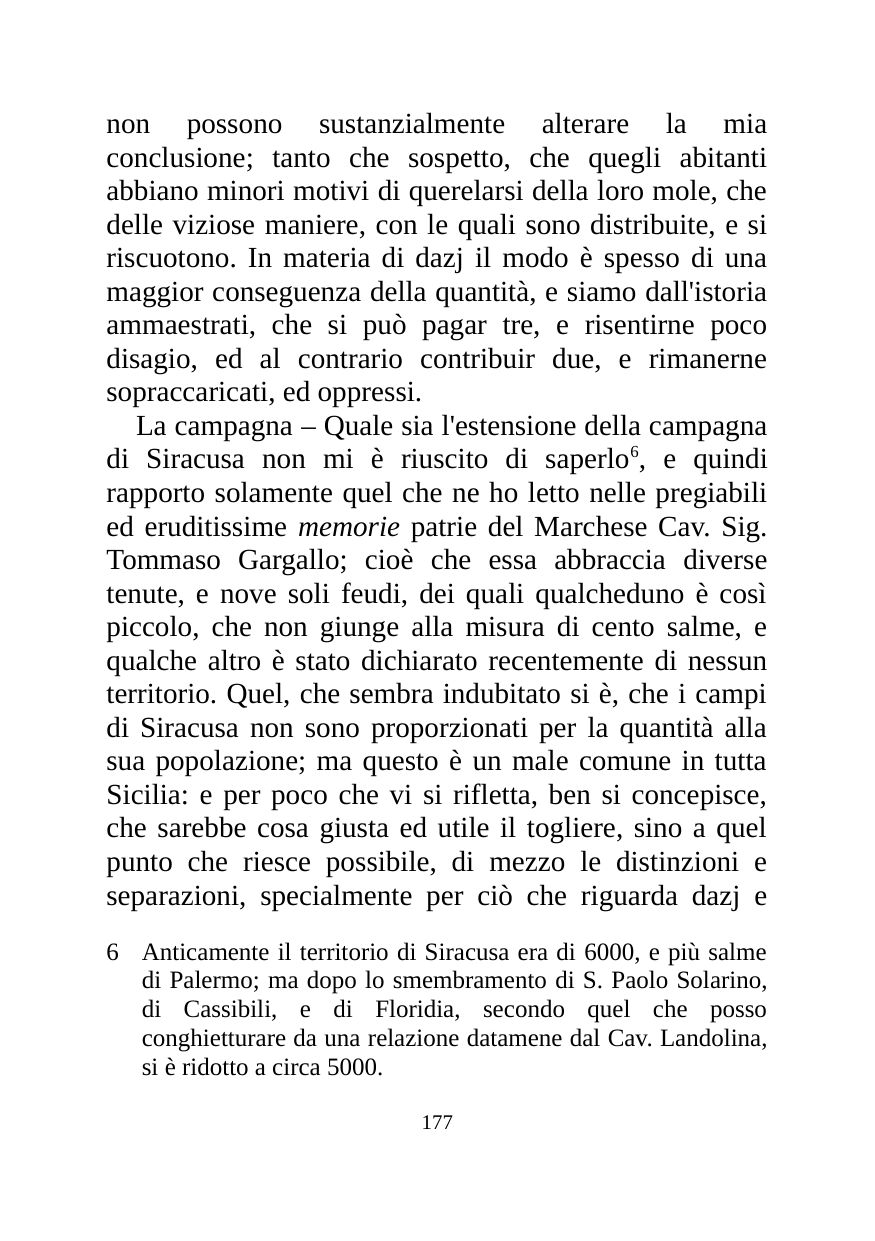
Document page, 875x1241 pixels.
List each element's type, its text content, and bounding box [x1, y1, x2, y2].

text non possono sustanzialmente alterare la mia conclusione; tanto che sospetto, che quegli abitanti abbiano minori motivi di querelarsi della loro mole, che delle viziose maniere, con le quali sono distribuite, e si riscuotono. In materia di dazj il modo è spesso di una maggior conseguenza della quantità, e siamo dall'istoria ammaestrati, che si può pagar tre, e risentirne poco disagio, ed al contrario contribuir due, e rimanerne sopraccaricati, ed oppressi. [106, 106, 768, 408]
text Anticamente il territorio di Siracusa era di 6000, e più salme di Palermo; ma dopo lo smembramento di S. Paolo Solarino, di Cassibili, e di Floridia, secondo quel che posso conghietturare da una relazione datamene dal Cav. Landolina, si è ridotto a circa 5000. [106, 937, 768, 1080]
text La campagna – Quale sia l'estensione della campagna di Siracusa non mi è riuscito di saperlo, e quindi rapporto solamente quel che ne ho letto nelle pregiabili ed eruditissime memorie patrie del Marchese Cav. Sig. Tommaso Gargallo; cioè che essa abbraccia diverse tenute, e nove soli feudi, dei quali qualcheduno è così piccolo, che non giunge alla misura di cento salme, e qualche altro è stato dichiarato recentemente di nessun territorio. Quel, che sembra indubitato si è, che i campi di Siracusa non sono proporzionati per la quantità alla sua popolazione; ma questo è un male comune in tutta Sicilia: e per poco che vi si rifletta, ben si concepisce, che sarebbe cosa giusta ed utile il togliere, sino a quel punto che riesce possibile, di mezzo le distinzioni e separazioni, specialmente per ciò che riguarda dazj e [106, 408, 768, 911]
